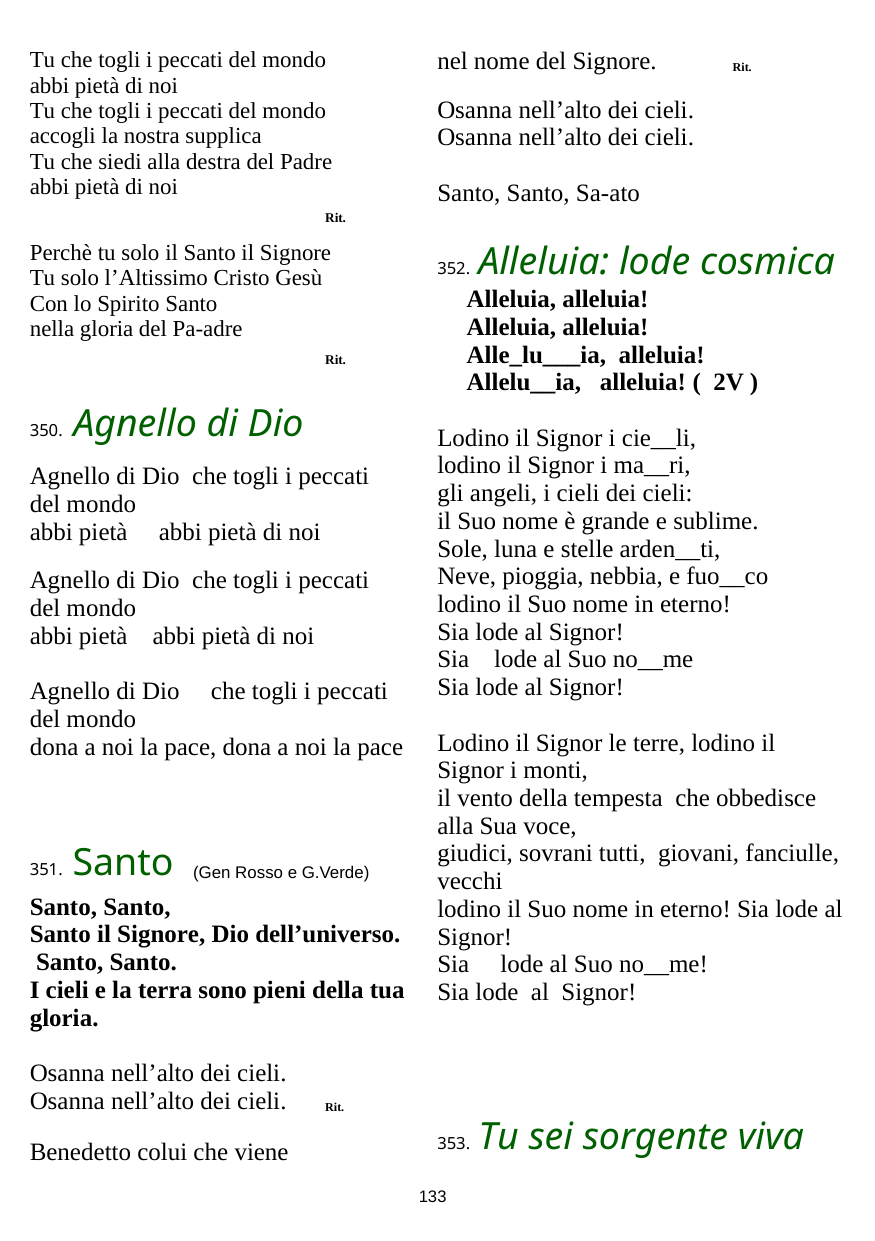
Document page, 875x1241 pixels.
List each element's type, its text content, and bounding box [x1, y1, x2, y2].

text Alle_lu___ia, alleluia! [466, 341, 844, 368]
text I cieli e la terra sono pieni della tua gloria. [29, 976, 437, 1031]
text Sia lode al Signor! [437, 978, 844, 1006]
text Lodino il Signor le terre, lodino il Signor i monti, [437, 729, 844, 784]
text Santo il Signore, Dio dell’universo. [29, 921, 437, 948]
text Osanna nell’alto dei cieli. [437, 96, 844, 123]
text Alleluia, alleluia! [466, 285, 844, 313]
text lodino il Suo nome in eterno! [437, 590, 844, 618]
text Neve, pioggia, nebbia, e fuo__co [437, 562, 844, 590]
text dona a noi la pace, dona a noi la pace [29, 733, 437, 760]
text abbi pietà abbi pietà di noi [29, 622, 437, 649]
text il vento della tempesta che obbedisce alla Sua voce, [437, 784, 844, 839]
text 353. Tu sei sorgente viva [437, 1109, 844, 1160]
text Sia lode al Suo no__me! [437, 950, 844, 978]
text del mondo [29, 705, 437, 733]
text accogli la nostra supplica [29, 123, 437, 149]
text Tu che siedi alla destra del Padre [29, 149, 437, 174]
text 352. Alleluia: lode cosmica [437, 234, 844, 285]
text 350. Agnello di Dio [29, 397, 437, 448]
text del mondo [29, 594, 437, 622]
text Sole, luna e stelle arden__ti, [437, 535, 844, 562]
text Osanna nell’alto dei cieli. [29, 1059, 437, 1087]
text gli angeli, i cieli dei cieli: [437, 479, 844, 507]
text Tu solo l’Altissimo Cristo Gesù [29, 265, 437, 291]
text Osanna nell’alto dei cieli. [437, 123, 844, 151]
text Sia lode al Signor! [437, 618, 844, 646]
text nella gloria del Pa-adre [29, 316, 437, 342]
text abbi pietà di noi [29, 73, 437, 98]
text Santo, Santo, [29, 893, 437, 921]
text Agnello di Dio che togli i peccati [29, 462, 437, 490]
text Sia lode al Suo no__me [437, 646, 844, 673]
text Allelu__ia, alleluia! ( 2V ) [466, 368, 844, 396]
text Osanna nell’alto dei cieli. Rit. [29, 1087, 437, 1114]
text lodino il Suo nome in eterno! Sia lode al Signor! [437, 895, 844, 950]
text nel nome del Signore. Rit. [437, 47, 844, 75]
text Santo, Santo. [29, 948, 437, 976]
text lodino il Signor i ma__ri, [437, 452, 844, 479]
text abbi pietà di noi [29, 174, 437, 200]
text Lodino il Signor i cie__li, [437, 424, 844, 452]
text Agnello di Dio che togli i peccati [29, 677, 437, 705]
text Tu che togli i peccati del mondo [29, 47, 437, 73]
text Sia lode al Signor! [437, 673, 844, 701]
text 351. Santo (Gen Rosso e G.Verde) [29, 836, 437, 887]
text giudici, sovrani tutti, giovani, fanciulle, vecchi [437, 839, 844, 895]
text il Suo nome è grande e sublime. [437, 507, 844, 535]
text Tu che togli i peccati del mondo [29, 98, 437, 123]
text Agnello di Dio che togli i peccati [29, 566, 437, 594]
text Benedetto colui che viene [29, 1138, 437, 1165]
text Con lo Spirito Santo [29, 291, 437, 316]
text Perchè tu solo il Santo il Signore [29, 240, 437, 265]
text Rit. [29, 200, 437, 225]
text Santo, Santo, Sa-ato [437, 179, 844, 207]
text Rit. [29, 342, 437, 367]
text Alleluia, alleluia! [466, 313, 844, 341]
text del mondo [29, 490, 437, 518]
text abbi pietà abbi pietà di noi [29, 518, 437, 546]
